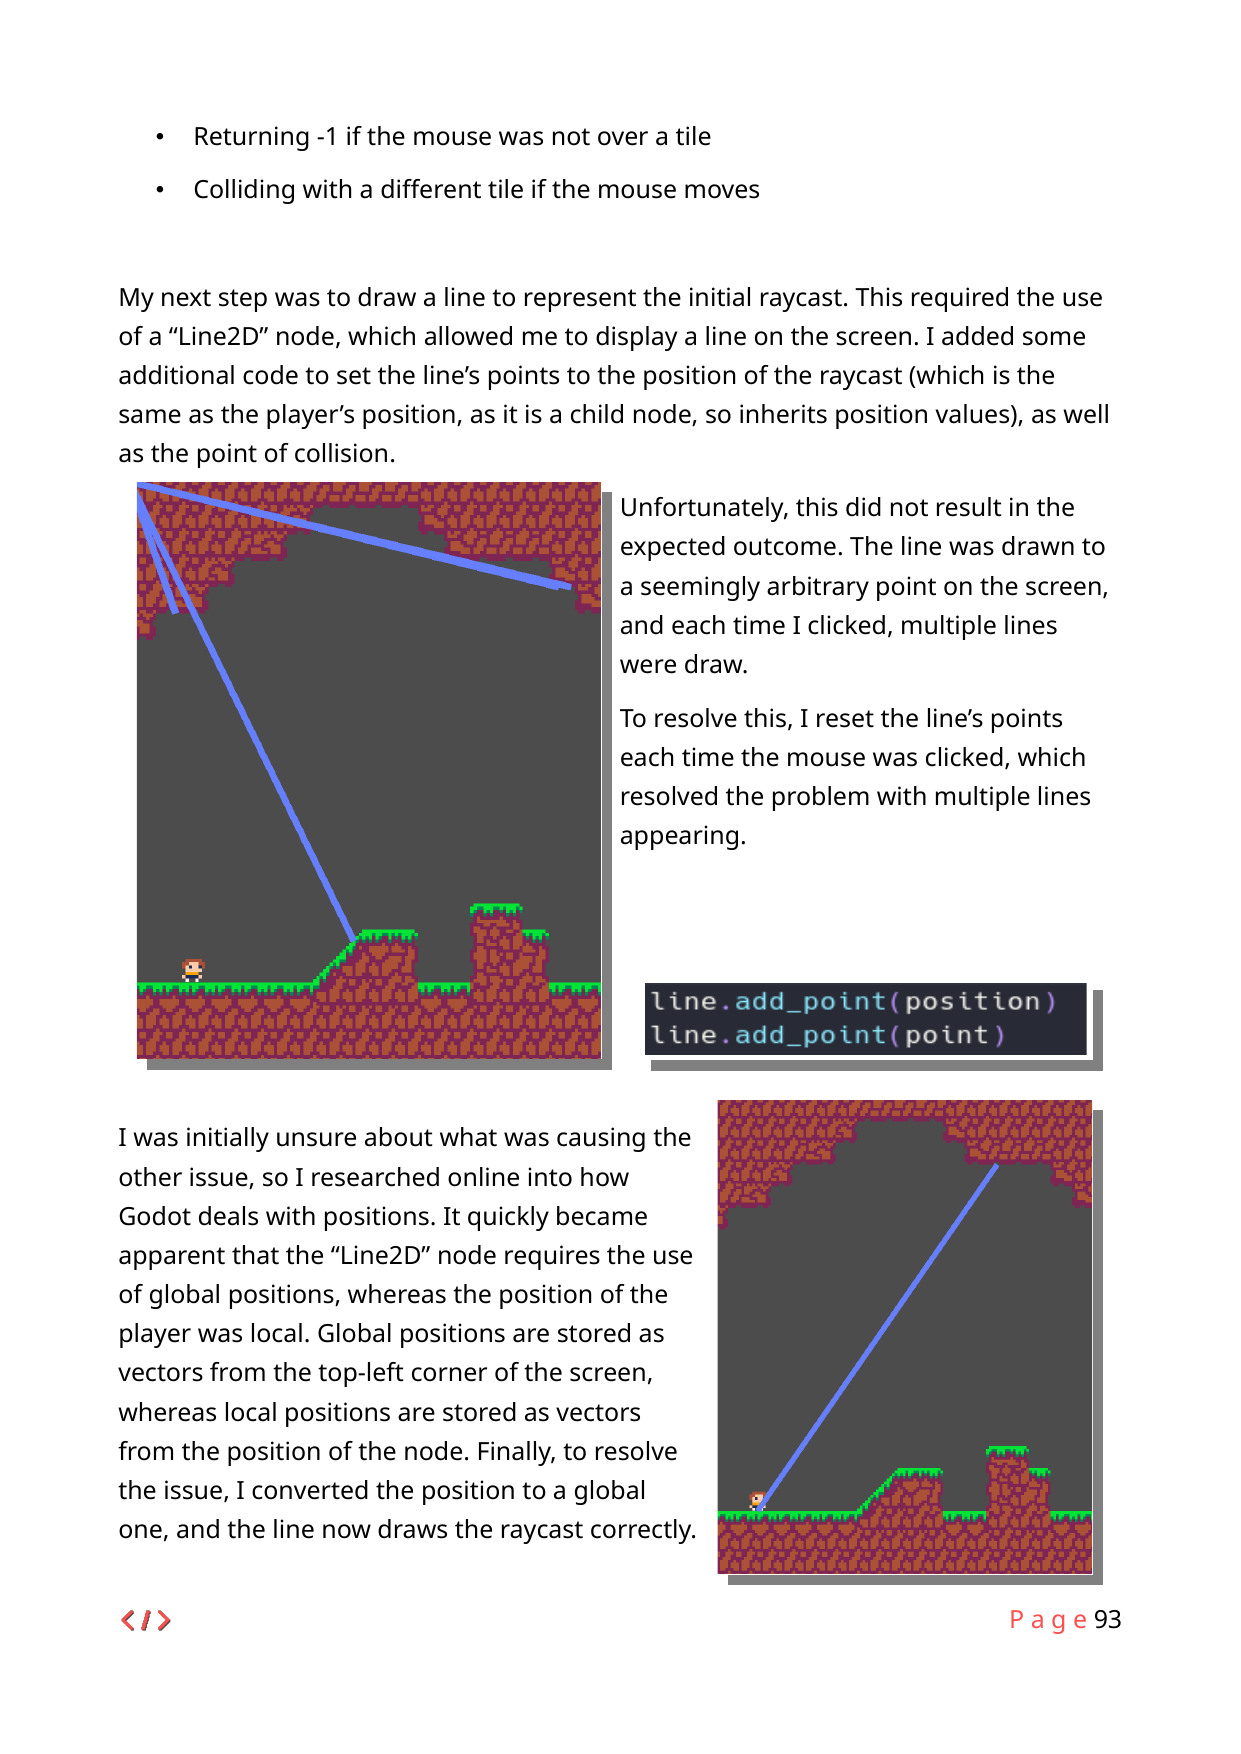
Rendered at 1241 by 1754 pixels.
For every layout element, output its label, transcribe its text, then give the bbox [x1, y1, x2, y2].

text I was initially unsure about what was causing the other issue, so I researched online into how Godot deals with positions. It quickly became apparent that the “Line2D” node requires the use of global positions, whereas the position of the player was local. Global positions are stored as vectors from the top-left corner of the screen, whereas local positions are stored as vectors from the position of the node. Finally, to resolve the issue, I converted the position to a global one, and the line now draws the raycast correctly. [118, 871, 1122, 1020]
picture [116, 1591, 175, 1649]
list Returning -1 if the mouse was not over a tile [156, 118, 1122, 152]
text To resolve this, I reset the line’s points each time the mouse was clicked, which resolved the problem with multiple lines appearing. [612, 700, 1122, 852]
text [118, 700, 146, 852]
text My next step was to draw a line to represent the initial raycast. This required the use of a “Line2D” node, which allowed me to display a line on the screen. I added some additional code to set the line’s points to the position of the raycast (which is the same as the player’s position, as it is a child node, so inherits position values), as well as the point of collision. [118, 279, 1122, 470]
picture [687, 1020, 1091, 1058]
list Colliding with a different tile if the mouse moves [156, 172, 1122, 206]
picture [717, 1123, 1093, 1575]
text Unfortunately, this did not result in the expected outcome. The line was drawn to a seemingly arbitrary point on the screen, and each time I clicked, multiple lines were draw. [118, 490, 1122, 681]
picture [146, 511, 602, 1060]
